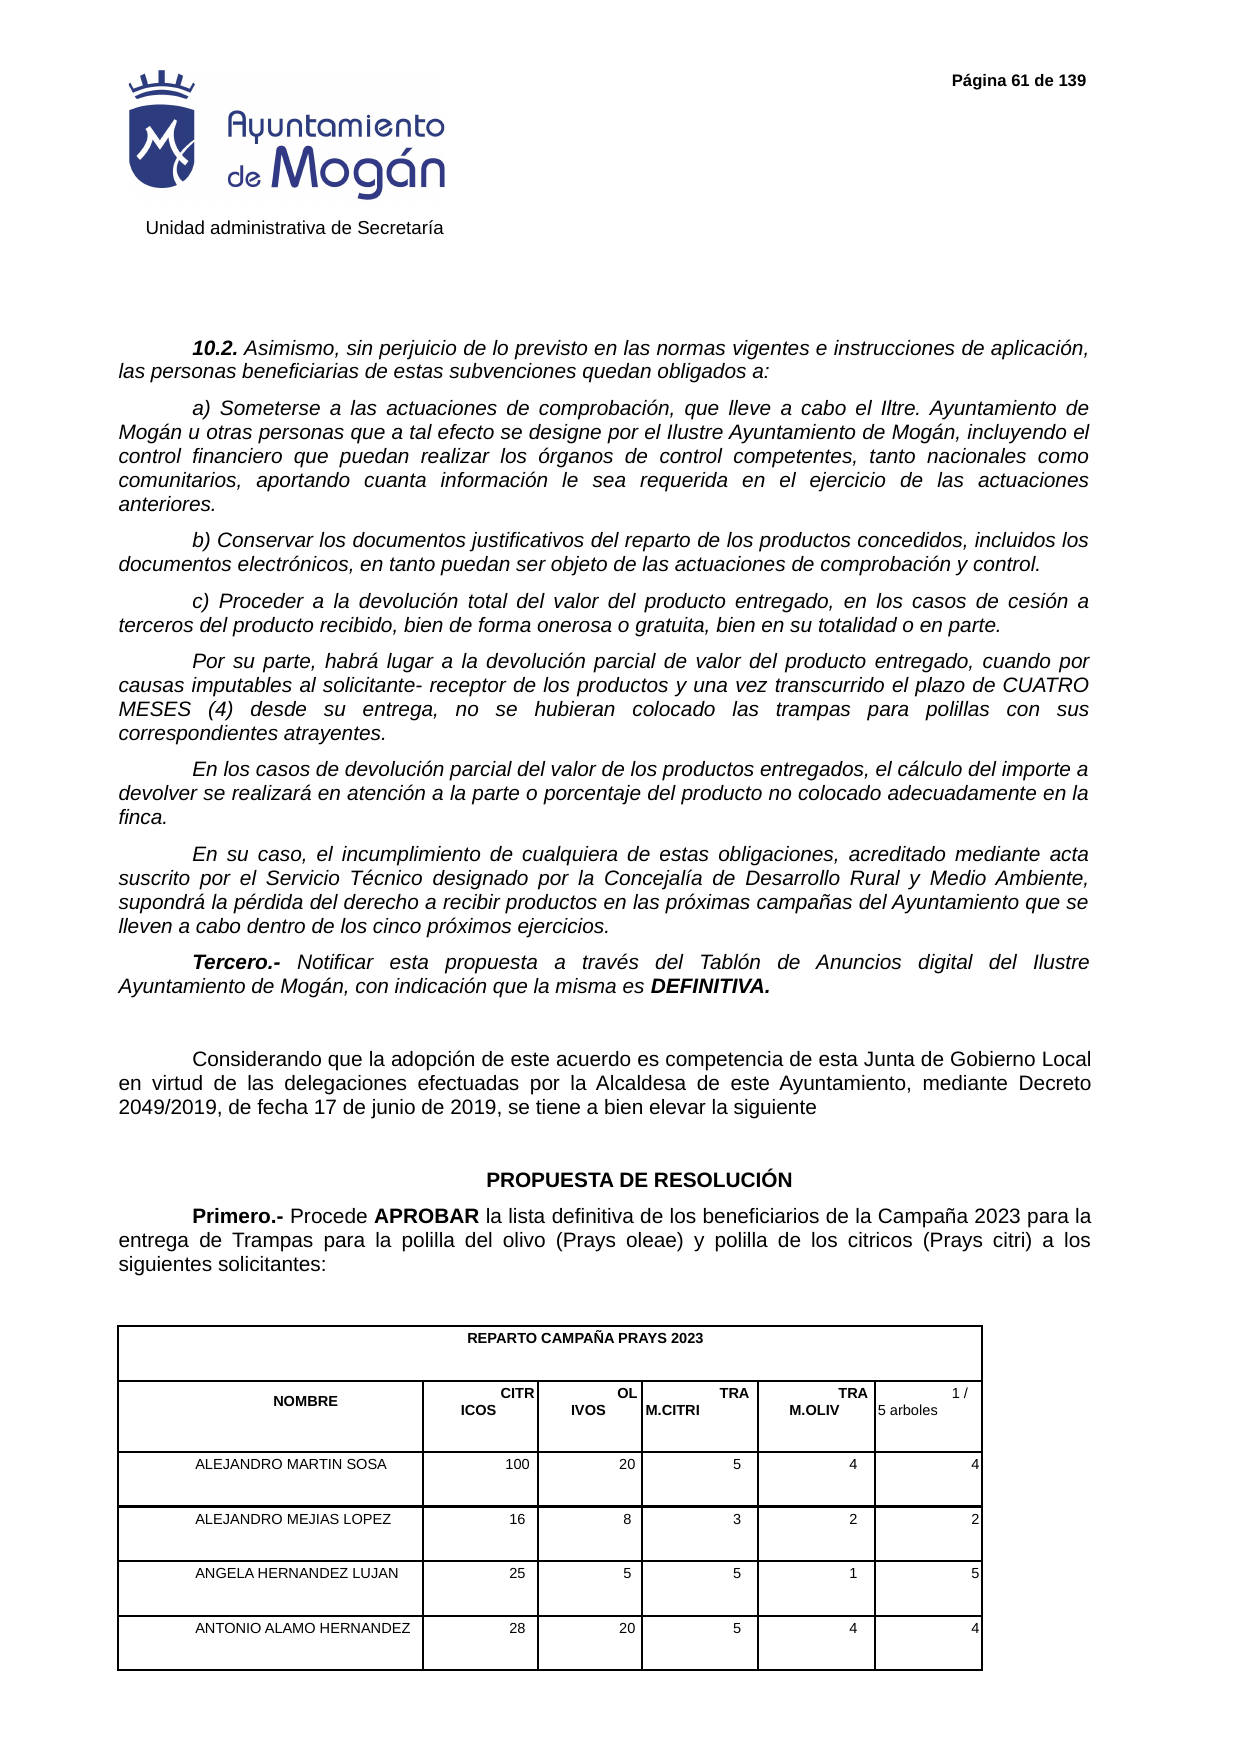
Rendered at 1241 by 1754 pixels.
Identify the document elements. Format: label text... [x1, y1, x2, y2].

text c) Proceder a la devolución total del valor del producto entregado, en los casos de cesión a terceros del producto recibido, bien de forma onerosa o gratuita, bien en su totalidad o en parte. [118, 588, 1092, 636]
text Considerando que la adopción de este acuerdo es competencia de esta Junta de Gobierno Local en virtud de las delegaciones efectuadas por la Alcaldesa de este Ayuntamiento, mediante Decreto 2049/2019, de fecha 17 de junio de 2019, se tiene a bien elevar la siguiente [118, 1047, 1092, 1119]
table_cell 3 [643, 1508, 757, 1560]
table_cell 4 [876, 1453, 981, 1505]
table_cell 1 [759, 1562, 874, 1614]
table_cell 5 [643, 1562, 757, 1614]
text En los casos de devolución parcial del valor de los productos entregados, el cálculo del importe a devolver se realizará en atención a la parte o porcentaje del producto no colocado adecuadamente en la finca. [118, 757, 1092, 829]
table_cell 8 [539, 1508, 641, 1560]
table_header REPARTO CAMPAÑA PRAYS 2023 [119, 1327, 981, 1379]
table_cell CITRICOS [424, 1382, 537, 1451]
table_cell 2 [876, 1508, 981, 1560]
table_cell ALEJANDRO MEJIAS LOPEZ [119, 1508, 422, 1560]
text b) Conservar los documentos justificativos del reparto de los productos concedidos, incluidos los documentos electrónicos, en tanto puedan ser objeto de las actuaciones de comprobación y control. [118, 528, 1092, 576]
picture [128, 70, 445, 206]
table_cell 100 [424, 1453, 537, 1505]
table_cell NOMBRE [119, 1382, 422, 1451]
table_cell 4 [876, 1617, 981, 1669]
table_cell 2 [759, 1508, 874, 1560]
table_cell 4 [759, 1617, 874, 1669]
table_cell 5 [539, 1562, 641, 1614]
text Primero.- Procede APROBAR la lista definitiva de los beneficiarios de la Campaña 2023 para la entrega de Trampas para la polilla del olivo (Prays oleae) y polilla de los citricos (Prays citri) a los siguientes solicitantes: [118, 1204, 1092, 1276]
table_cell 28 [424, 1617, 537, 1669]
table_cell 1 / 5 arboles [876, 1382, 981, 1451]
table_cell 20 [539, 1617, 641, 1669]
table_cell 5 [643, 1453, 757, 1505]
table_cell TRAM.OLIV [759, 1382, 874, 1451]
table_cell 16 [424, 1508, 537, 1560]
table_cell ANTONIO ALAMO HERNANDEZ [119, 1617, 422, 1669]
table_cell 25 [424, 1562, 537, 1614]
table_cell 5 [643, 1617, 757, 1669]
table_cell OLIVOS [539, 1382, 641, 1451]
table_cell ALEJANDRO MARTIN SOSA [119, 1453, 422, 1505]
text 10.2. Asimismo, sin perjuicio de lo previsto en las normas vigentes e instrucciones de aplicación, las personas beneficiarias de estas subvenciones quedan obligados a: [118, 335, 1092, 383]
table_cell TRAM.CITRI [643, 1382, 757, 1451]
text Por su parte, habrá lugar a la devolución parcial de valor del producto entregado, cuando por causas imputables al solicitante- receptor de los productos y una vez transcurrido el plazo de CUATRO MESES (4) desde su entrega, no se hubieran colocado las trampas para polillas con sus correspondientes atrayentes. [118, 649, 1092, 745]
table_cell ANGELA HERNANDEZ LUJAN [119, 1562, 422, 1614]
text a) Someterse a las actuaciones de comprobación, que lleve a cabo el Iltre. Ayuntamiento de Mogán u otras personas que a tal efecto se designe por el Ilustre Ayuntamiento de Mogán, incluyendo el control financiero que puedan realizar los órganos de control competentes, tanto nacionales como comunitarios, aportando cuanta información le sea requerida en el ejercicio de las actuaciones anteriores. [118, 396, 1092, 516]
text Tercero.- Notificar esta propuesta a través del Tablón de Anuncios digital del Ilustre Ayuntamiento de Mogán, con indicación que la misma es DEFINITIVA. [118, 950, 1092, 998]
table_cell 4 [759, 1453, 874, 1505]
text En su caso, el incumplimiento de cualquiera de estas obligaciones, acreditado mediante acta suscrito por el Servicio Técnico designado por la Concejalía de Desarrollo Rural y Medio Ambiente, supondrá la pérdida del derecho a recibir productos en las próximas campañas del Ayuntamiento que se lleven a cabo dentro de los cinco próximos ejercicios. [118, 842, 1092, 937]
text PROPUESTA DE RESOLUCIÓN [118, 1168, 1092, 1192]
table_cell 20 [539, 1453, 641, 1505]
table_cell 5 [876, 1562, 981, 1614]
